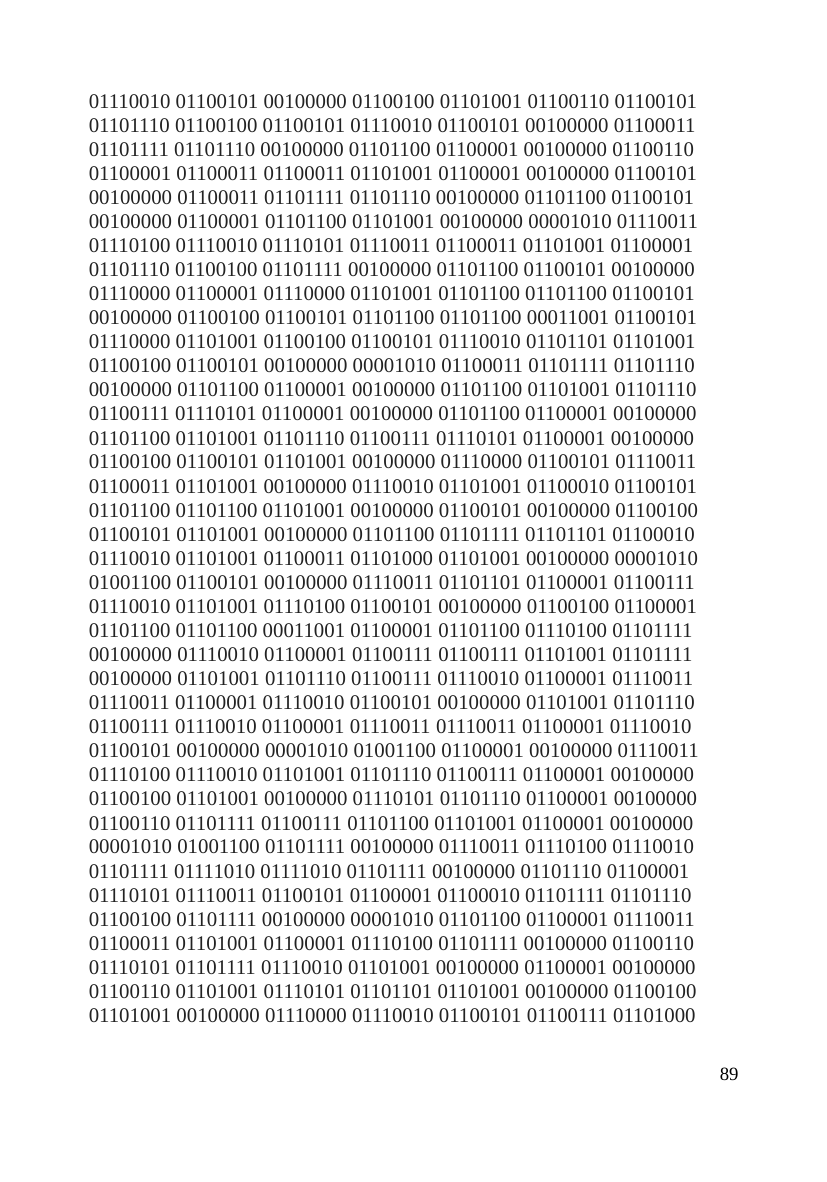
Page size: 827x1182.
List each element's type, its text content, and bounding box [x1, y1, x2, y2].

text 01110010 01100101 00100000 01100100 01101001 01100110 01100101 01101110 01100100 01100101 01110010 01100101 00100000 01100011 01101111 01101110 00100000 01101100 01100001 00100000 01100110 01100001 01100011 01100011 01101001 01100001 00100000 01100101 00100000 01100011 01101111 01101110 00100000 01101100 01100101 00100000 01100001 01101100 01101001 00100000 00001010 01110011 01110100 01110010 01110101 01110011 01100011 01101001 01100001 01101110 01100100 01101111 00100000 01101100 01100101 00100000 01110000 01100001 01110000 01101001 01101100 01101100 01100101 00100000 01100100 01100101 01101100 01101100 00011001 01100101 01110000 01101001 01100100 01100101 01110010 01101101 01101001 01100100 01100101 00100000 00001010 01100011 01101111 01101110 00100000 01101100 01100001 00100000 01101100 01101001 01101110 01100111 01110101 01100001 00100000 01101100 01100001 00100000 01101100 01101001 01101110 01100111 01110101 01100001 00100000 01100100 01100101 01101001 00100000 01110000 01100101 01110011 01100011 01101001 00100000 01110010 01101001 01100010 01100101 01101100 01101100 01101001 00100000 01100101 00100000 01100100 01100101 01101001 00100000 01101100 01101111 01101101 01100010 01110010 01101001 01100011 01101000 01101001 00100000 00001010 01001100 01100101 00100000 01110011 01101101 01100001 01100111 01110010 01101001 01110100 01100101 00100000 01100100 01100001 01101100 01101100 00011001 01100001 01101100 01110100 01101111 00100000 01110010 01100001 01100111 01100111 01101001 01101111 00100000 01101001 01101110 01100111 01110010 01100001 01110011 01110011 01100001 01110010 01100101 00100000 01101001 01101110 01100111 01110010 01100001 01110011 01110011 01100001 01110010 01100101 00100000 00001010 01001100 01100001 00100000 01110011 01110100 01110010 01101001 01101110 01100111 01100001 00100000 01100100 01101001 00100000 01110101 01101110 01100001 00100000 01100110 01101111 01100111 01101100 01101001 01100001 00100000 00001010 01001100 01101111 00100000 01110011 01110100 01110010 01101111 01111010 01111010 01101111 00100000 01101110 01100001 01110101 01110011 01100101 01100001 01100010 01101111 01101110 01100100 01101111 00100000 00001010 01101100 01100001 01110011 01100011 01101001 01100001 01110100 01101111 00100000 01100110 01110101 01101111 01110010 01101001 00100000 01100001 00100000 01100110 01101001 01110101 01101101 01101001 00100000 01100100 01101001 00100000 01110000 01110010 01100101 01100111 01101000 [88, 88, 738, 1027]
